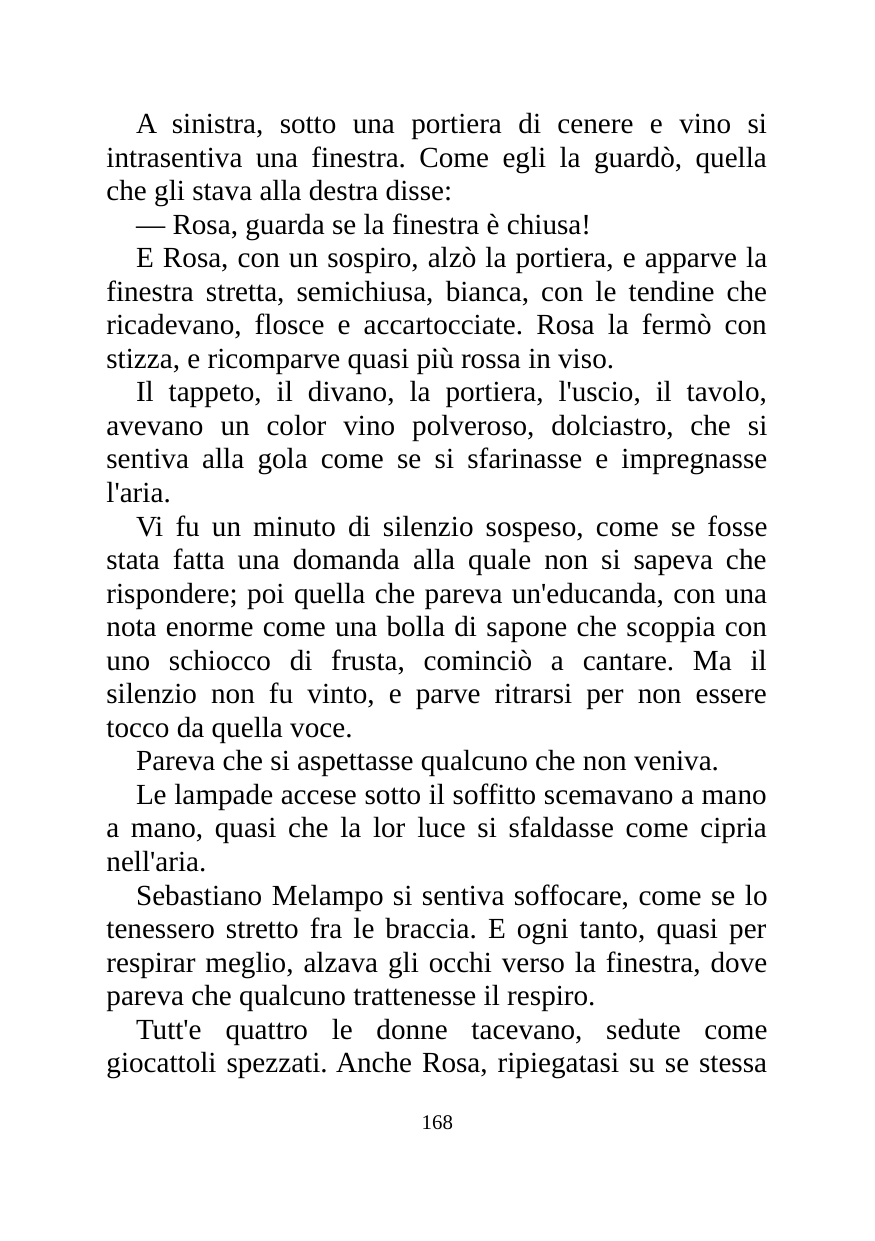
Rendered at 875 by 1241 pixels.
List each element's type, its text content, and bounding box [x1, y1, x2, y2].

text Vi fu un minuto di silenzio sospeso, come se fosse stata fatta una domanda alla quale non si sapeva che rispondere; poi quella che pareva un'educanda, con una nota enorme come una bolla di sapone che scoppia con uno schiocco di frusta, cominciò a cantare. Ma il silenzio non fu vinto, e parve ritrarsi per non essere tocco da quella voce. [106, 509, 768, 743]
text Sebastiano Melampo si sentiva soffocare, come se lo tenessero stretto fra le braccia. E ogni tanto, quasi per respirar meglio, alzava gli occhi verso la finestra, dove pareva che qualcuno trattenesse il respiro. [106, 878, 768, 1012]
text — Rosa, guarda se la finestra è chiusa! [106, 207, 768, 240]
text Tutt'e quattro le donne tacevano, sedute come giocattoli spezzati. Anche Rosa, ripiegatasi su se stessa [106, 1012, 768, 1079]
text A sinistra, sotto una portiera di cenere e vino si intrasentiva una finestra. Come egli la guardò, quella che gli stava alla destra disse: [106, 106, 768, 207]
text E Rosa, con un sospiro, alzò la portiera, e apparve la finestra stretta, semichiusa, bianca, con le tendine che ricadevano, flosce e accartocciate. Rosa la fermò con stizza, e ricomparve quasi più rossa in viso. [106, 240, 768, 374]
text Le lampade accese sotto il soffitto scemavano a mano a mano, quasi che la lor luce si sfaldasse come cipria nell'aria. [106, 777, 768, 878]
text Pareva che si aspettasse qualcuno che non veniva. [106, 743, 768, 777]
text Il tappeto, il divano, la portiera, l'uscio, il tavolo, avevano un color vino polveroso, dolciastro, che si sentiva alla gola come se si sfarinasse e impregnasse l'aria. [106, 374, 768, 509]
